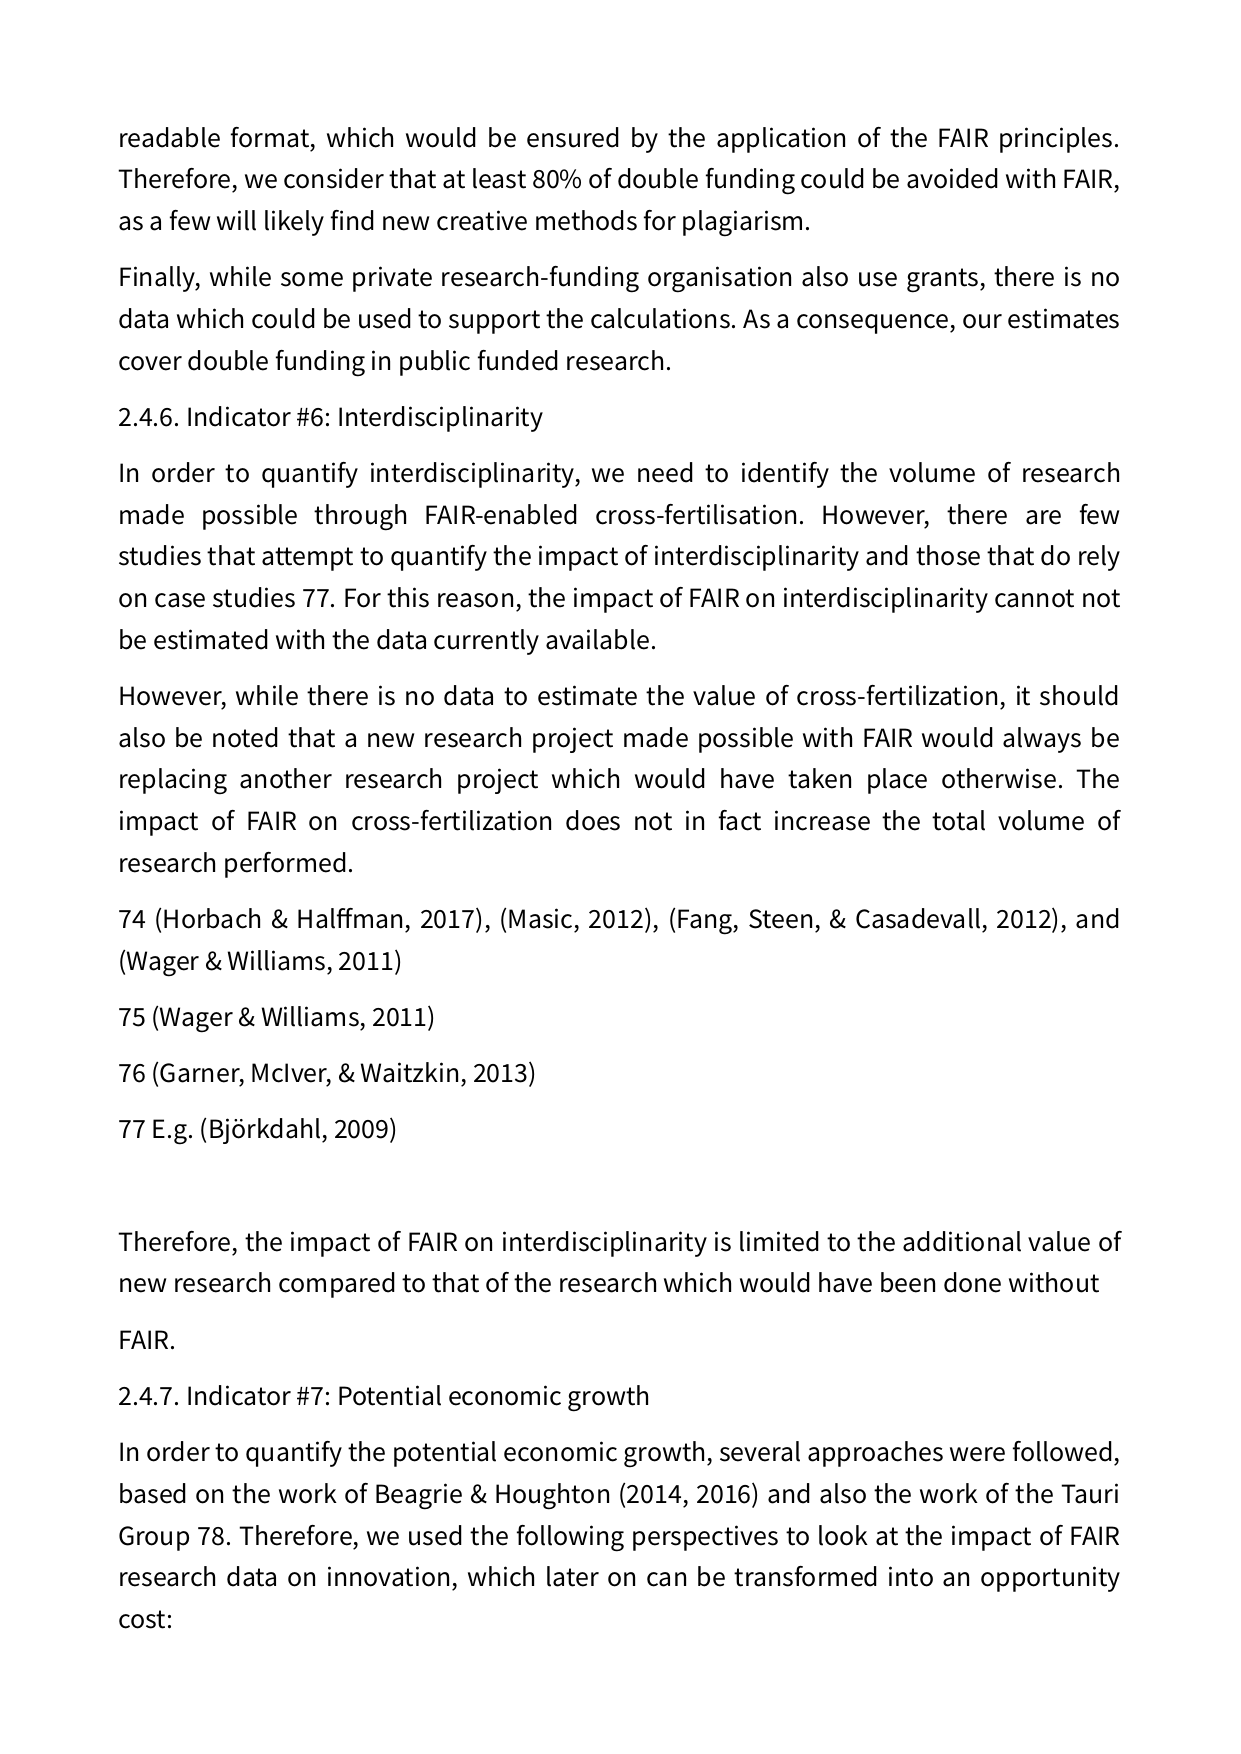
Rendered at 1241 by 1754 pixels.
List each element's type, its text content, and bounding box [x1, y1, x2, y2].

text 2.4.7. Indicator #7: Potential economic growth [118, 1376, 1122, 1413]
text In order to quantify the potential economic growth, several approaches were followed, based on the work of Beagrie & Houghton (2014, 2016) and also the work of the Tauri Group 78. Therefore, we used the following perspectives to look at the impact of FAIR research data on innovation, which later on can be transformed into an opportunity cost: [118, 1433, 1122, 1636]
text 74 (Horbach & Halffman, 2017), (Masic, 2012), (Fang, Steen, & Casadevall, 2012), and (Wager & Williams, 2011) [118, 899, 1122, 977]
text FAIR. [118, 1320, 1122, 1356]
text Therefore, the impact of FAIR on interdisciplinarity is limited to the additional value of new research compared to that of the research which would have been done without [118, 1222, 1122, 1300]
text readable format, which would be ensured by the application of the FAIR principles. Therefore, we consider that at least 80% of double funding could be avoided with FAIR, as a few will likely find new creative methods for plagiarism. [118, 118, 1122, 238]
text 75 (Wager & Williams, 2011) [118, 997, 1122, 1033]
text In order to quantify interdisciplinarity, we need to identify the volume of research made possible through FAIR-enabled cross-fertilisation. However, there are few studies that attempt to quantify the impact of interdisciplinarity and those that do rely on case studies 77. For this reason, the impact of FAIR on interdisciplinarity cannot not be estimated with the data currently available. [118, 453, 1122, 656]
text 2.4.6. Indicator #6: Interdisciplinarity [118, 397, 1122, 433]
text 77 E.g. (Björkdahl, 2009) [118, 1110, 1122, 1146]
text 76 (Garner, McIver, & Waitzkin, 2013) [118, 1053, 1122, 1090]
text However, while there is no data to estimate the value of cross-fertilization, it should also be noted that a new research project made possible with FAIR would always be replacing another research project which would have taken place otherwise. The impact of FAIR on cross-fertilization does not in fact increase the total volume of research performed. [118, 676, 1122, 879]
text Finally, while some private research-funding organisation also use grants, there is no data which could be used to support the calculations. As a consequence, our estimates cover double funding in public funded research. [118, 258, 1122, 377]
